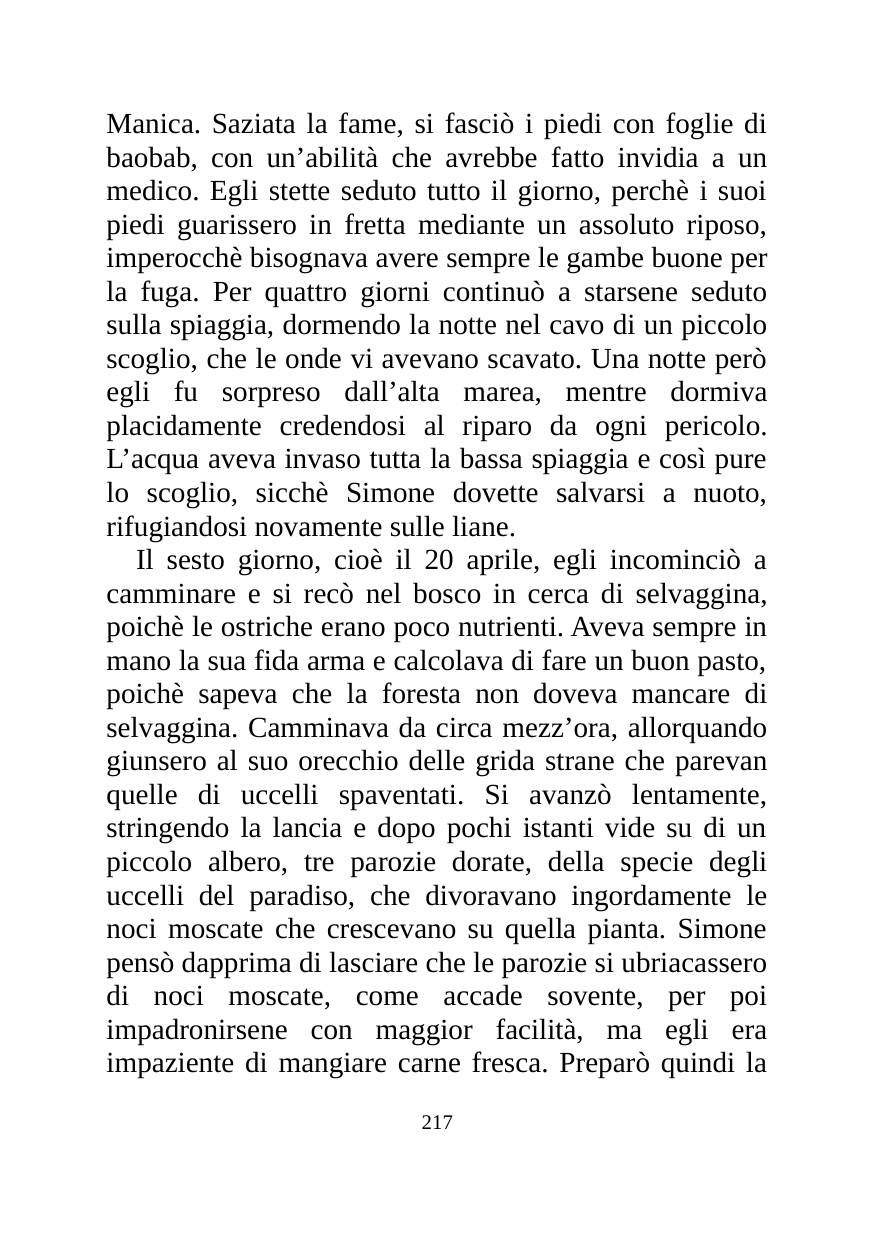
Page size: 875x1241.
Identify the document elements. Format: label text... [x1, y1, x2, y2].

text Manica. Saziata la fame, si fasciò i piedi con foglie di baobab, con un’abilità che avrebbe fatto invidia a un medico. Egli stette seduto tutto il giorno, perchè i suoi piedi guarissero in fretta mediante un assoluto riposo, imperocchè bisognava avere sempre le gambe buone per la fuga. Per quattro giorni continuò a starsene seduto sulla spiaggia, dormendo la notte nel cavo di un piccolo scoglio, che le onde vi avevano scavato. Una notte però egli fu sorpreso dall’alta marea, mentre dormiva placidamente credendosi al riparo da ogni pericolo. L’acqua aveva invaso tutta la bassa spiaggia e così pure lo scoglio, sicchè Simone dovette salvarsi a nuoto, rifugiandosi novamente sulle liane. [106, 106, 768, 542]
text Il sesto giorno, cioè il 20 aprile, egli incominciò a camminare e si recò nel bosco in cerca di selvaggina, poichè le ostriche erano poco nutrienti. Aveva sempre in mano la sua fida arma e calcolava di fare un buon pasto, poichè sapeva che la foresta non doveva mancare di selvaggina. Camminava da circa mezz’ora, allorquando giunsero al suo orecchio delle grida strane che parevan quelle di uccelli spaventati. Si avanzò lentamente, stringendo la lancia e dopo pochi istanti vide su di un piccolo albero, tre parozie dorate, della specie degli uccelli del paradiso, che divoravano ingordamente le noci moscate che crescevano su quella pianta. Simone pensò dapprima di lasciare che le parozie si ubriacassero di noci moscate, come accade sovente, per poi impadronirsene con maggior facilità, ma egli era impaziente di mangiare carne fresca. Preparò quindi la [106, 542, 768, 1079]
